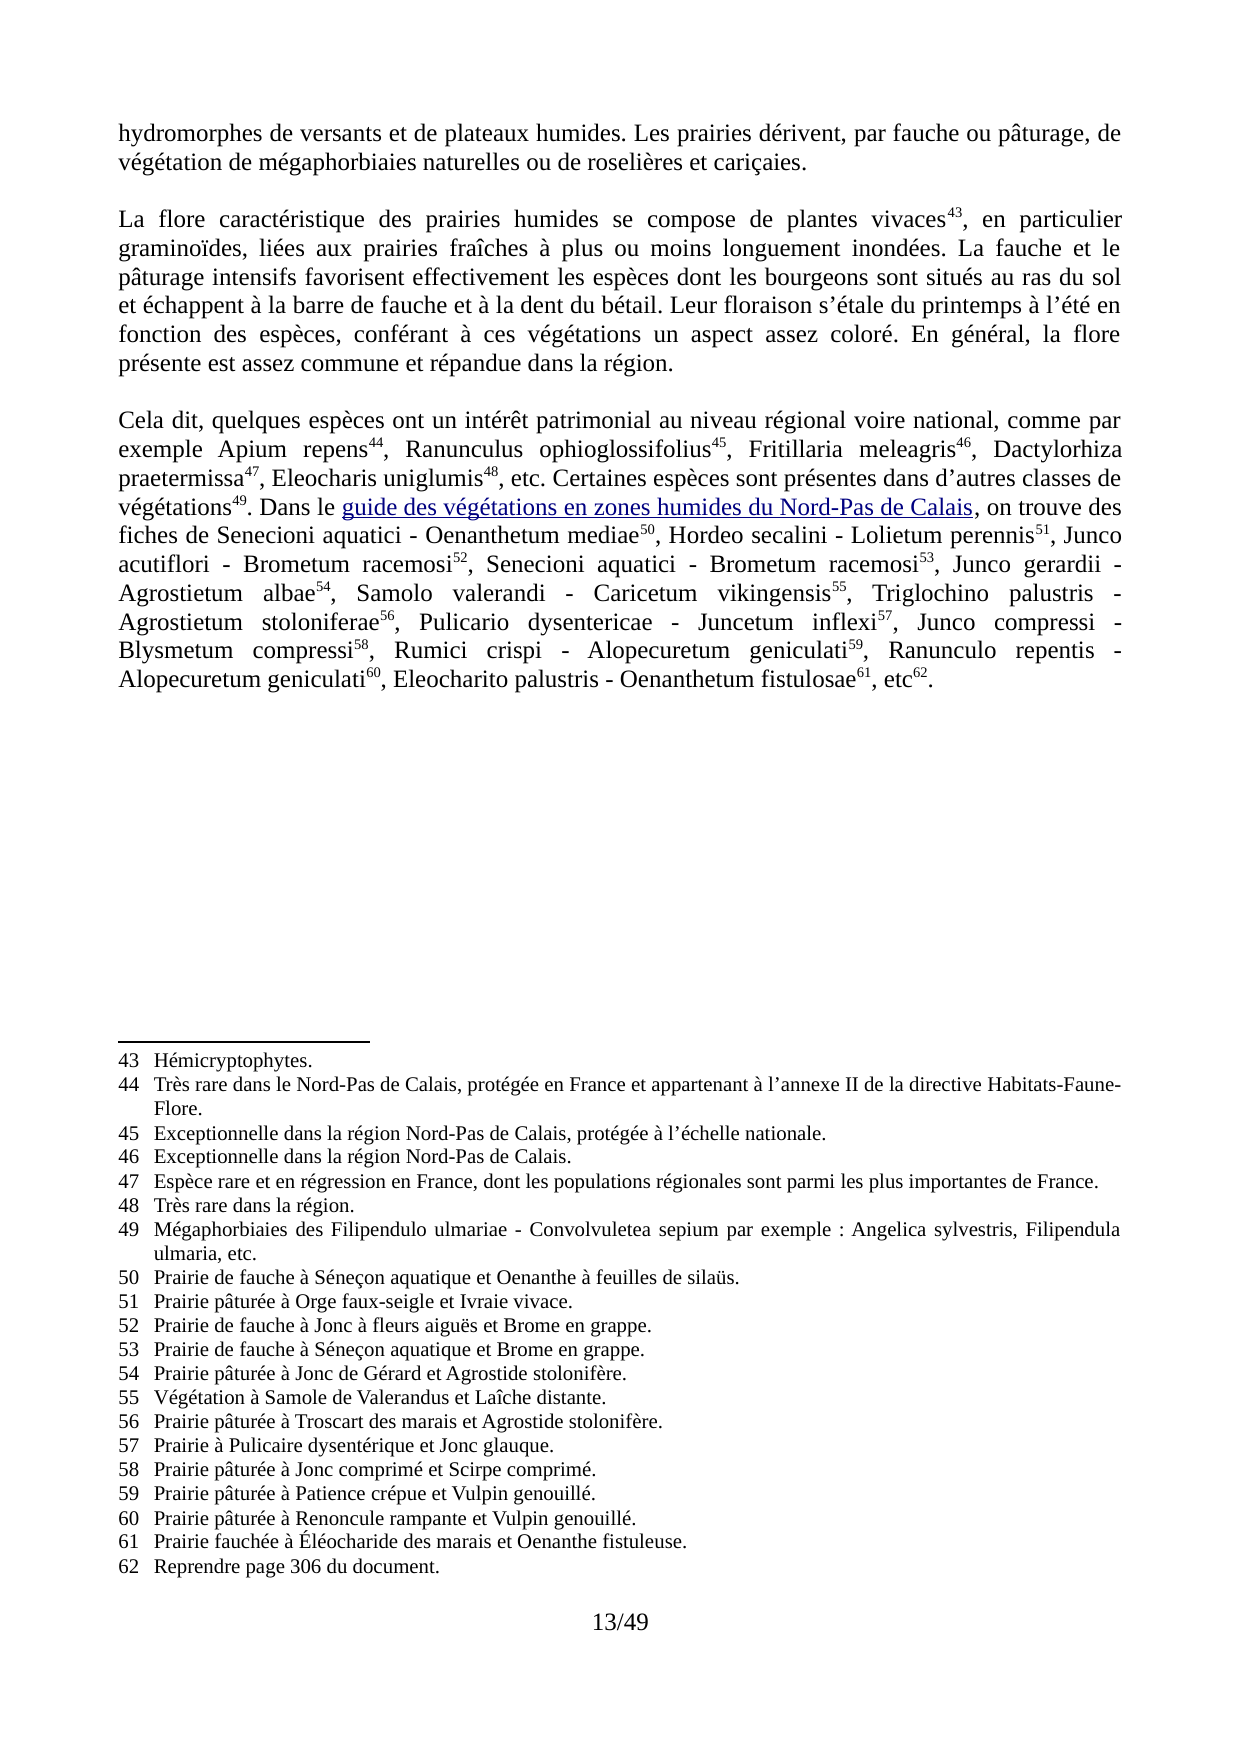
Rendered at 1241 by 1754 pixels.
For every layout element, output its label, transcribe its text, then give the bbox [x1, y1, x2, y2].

text Prairie de fauche à Séneçon aquatique et Oenanthe à feuilles de silaüs. [118, 1265, 1122, 1289]
text Mégaphorbiaies des Filipendulo ulmariae - Convolvuletea sepium par exemple : Angelica sylvestris, Filipendula ulmaria, etc. [118, 1217, 1122, 1265]
text Hémicryptophytes. [118, 1048, 1122, 1072]
text Espèce rare et en régression en France, dont les populations régionales sont parmi les plus importantes de France. [118, 1168, 1122, 1193]
text Prairie pâturée à Orge faux-seigle et Ivraie vivace. [118, 1289, 1122, 1313]
text Prairie pâturée à Jonc de Gérard et Agrostide stolonifère. [118, 1361, 1122, 1385]
text La flore caractéristique des prairies humides se compose de plantes vivaces, en particulier graminoïdes, liées aux prairies fraîches à plus ou moins longuement inondées. La fauche et le pâturage intensifs favorisent effectivement les espèces dont les bourgeons sont situés au ras du sol et échappent à la barre de fauche et à la dent du bétail. Leur floraison s’étale du printemps à l’été en fonction des espèces, conférant à ces végétations un aspect assez coloré. En général, la flore présente est assez commune et répandue dans la région. [118, 204, 1122, 377]
text Végétation à Samole de Valerandus et Laîche distante. [118, 1385, 1122, 1409]
text Prairie fauchée à Éléocharide des marais et Oenanthe fistuleuse. [118, 1529, 1122, 1553]
text Prairie de fauche à Jonc à fleurs aiguës et Brome en grappe. [118, 1313, 1122, 1337]
text Exceptionnelle dans la région Nord-Pas de Calais. [118, 1144, 1122, 1168]
text hydromorphes de versants et de plateaux humides. Les prairies dérivent, par fauche ou pâturage, de végétation de mégaphorbiaies naturelles ou de roselières et cariçaies. [118, 118, 1122, 176]
text Prairie pâturée à Jonc comprimé et Scirpe comprimé. [118, 1457, 1122, 1481]
text Prairie pâturée à Troscart des marais et Agrostide stolonifère. [118, 1409, 1122, 1433]
text Cela dit, quelques espèces ont un intérêt patrimonial au niveau régional voire national, comme par exemple Apium repens, Ranunculus ophioglossifolius, Fritillaria meleagris, Dactylorhiza praetermissa, Eleocharis uniglumis, etc. Certaines espèces sont présentes dans d’autres classes de végétations. Dans le guide des végétations en zones humides du Nord-Pas de Calais, on trouve des fiches de Senecioni aquatici - Oenanthetum mediae, Hordeo secalini - Lolietum perennis, Junco acutiflori - Brometum racemosi, Senecioni aquatici - Brometum racemosi, Junco gerardii - Agrostietum albae, Samolo valerandi - Caricetum vikingensis, Triglochino palustris - Agrostietum stoloniferae, Pulicario dysentericae - Juncetum inflexi, Junco compressi - Blysmetum compressi, Rumici crispi - Alopecuretum geniculati, Ranunculo repentis - Alopecuretum geniculati, Eleocharito palustris - Oenanthetum fistulosae, etc. [118, 406, 1122, 693]
text Prairie pâturée à Patience crépue et Vulpin genouillé. [118, 1481, 1122, 1505]
text Très rare dans la région. [118, 1193, 1122, 1217]
text Exceptionnelle dans la région Nord-Pas de Calais, protégée à l’échelle nationale. [118, 1120, 1122, 1144]
text Prairie de fauche à Séneçon aquatique et Brome en grappe. [118, 1337, 1122, 1361]
text Prairie à Pulicaire dysentérique et Jonc glauque. [118, 1433, 1122, 1457]
text Prairie pâturée à Renoncule rampante et Vulpin genouillé. [118, 1505, 1122, 1529]
text Reprendre page 306 du document. [118, 1553, 1122, 1578]
text Très rare dans le Nord-Pas de Calais, protégée en France et appartenant à l’annexe II de la directive Habitats-Faune-Flore. [118, 1072, 1122, 1120]
